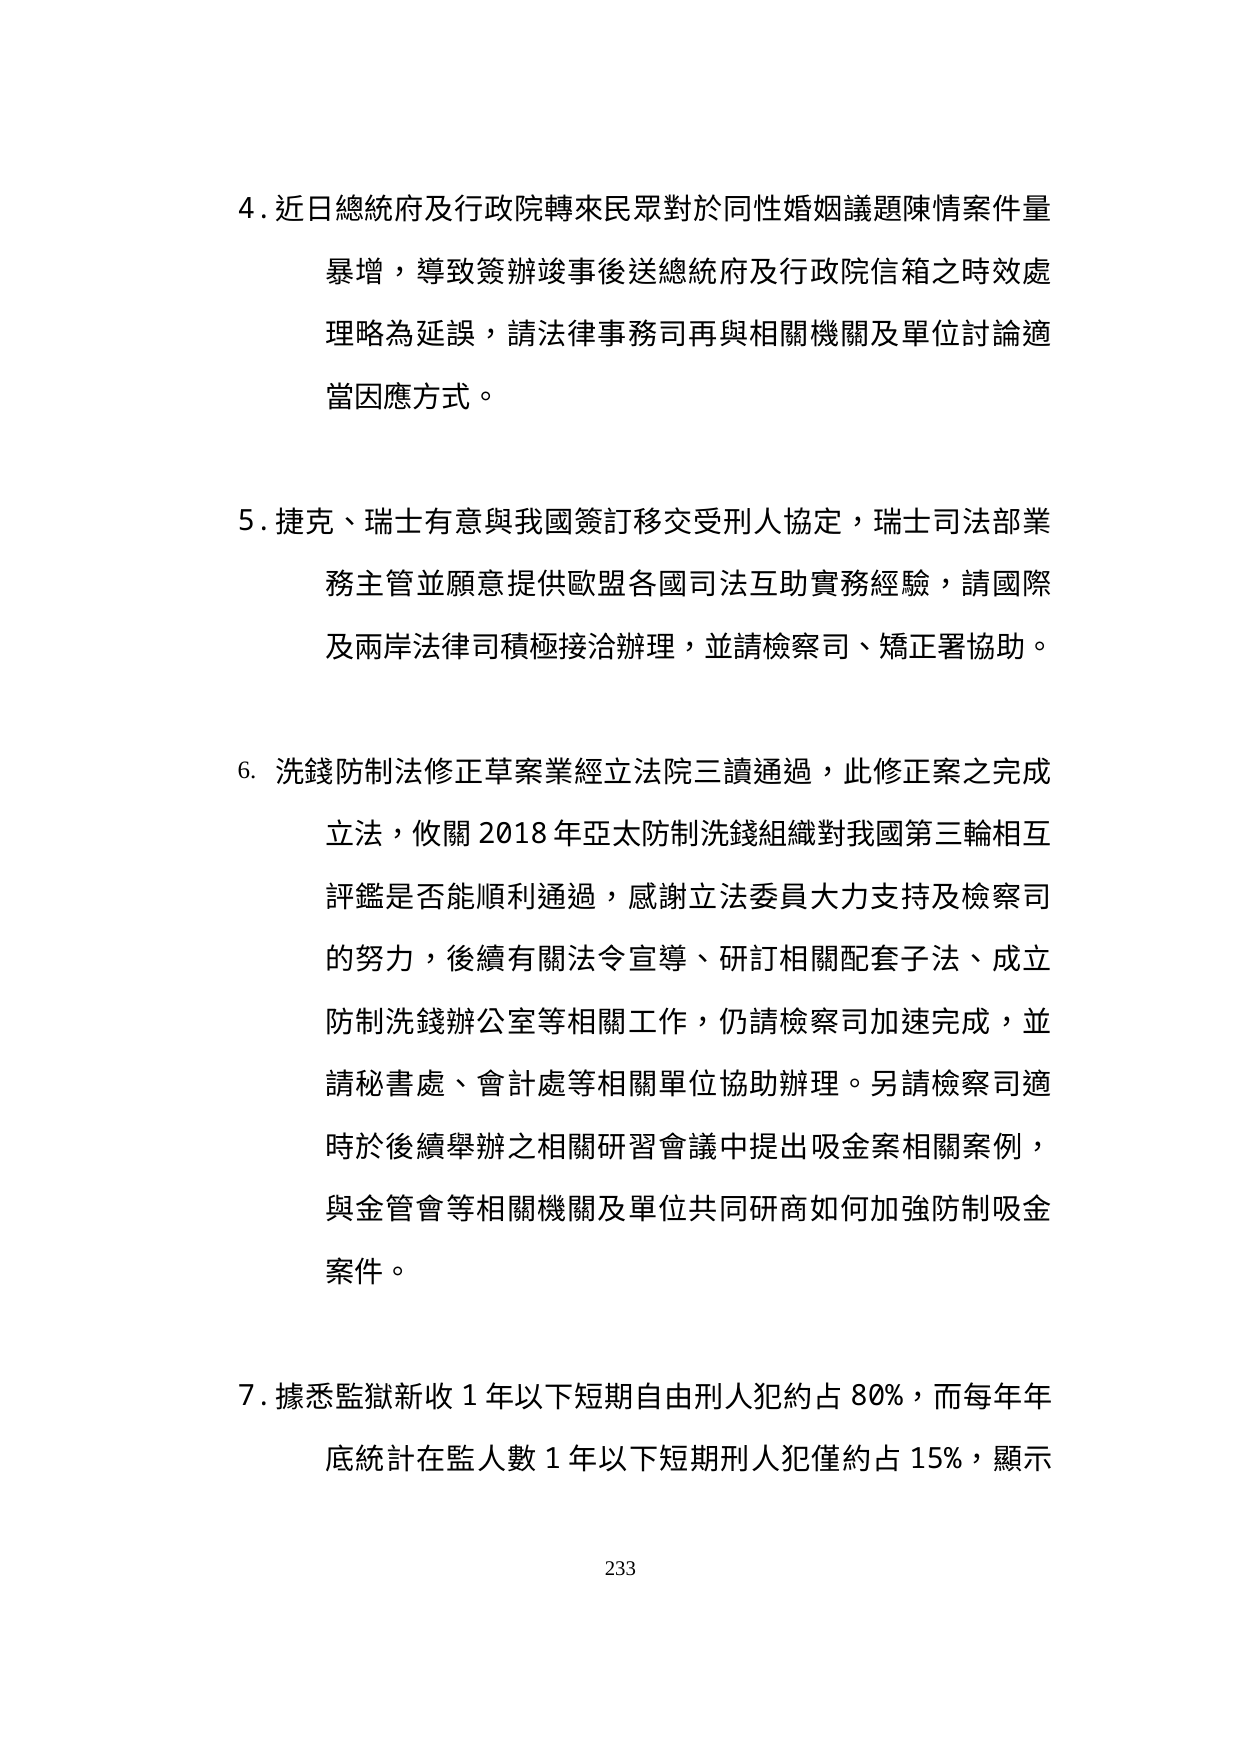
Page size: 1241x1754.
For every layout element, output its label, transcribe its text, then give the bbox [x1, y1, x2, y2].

list 洗錢防制法修正草案業經立法院三讀通過，此修正案之完成立法，攸關2018年亞太防制洗錢組織對我國第三輪相互評鑑是否能順利通過，感謝立法委員大力支持及檢察司的努力，後續有關法令宣導、研訂相關配套子法、成立防制洗錢辦公室等相關工作，仍請檢察司加速完成，並請秘書處、會計處等相關單位協助辦理。另請檢察司適時於後續舉辦之相關研習會議中提出吸金案相關案例，與金管會等相關機關及單位共同研商如何加強防制吸金案件。 [237, 728, 1053, 1290]
list 近日總統府及行政院轉來民眾對於同性婚姻議題陳情案件量暴增，導致簽辦竣事後送總統府及行政院信箱之時效處理略為延誤，請法律事務司再與相關機關及單位討論適當因應方式。 [237, 165, 1053, 415]
list 捷克、瑞士有意與我國簽訂移交受刑人協定，瑞士司法部業務主管並願意提供歐盟各國司法互助實務經驗，請國際及兩岸法律司積極接洽辦理，並請檢察司、矯正署協助。 [237, 478, 1053, 665]
list 據悉監獄新收1年以下短期自由刑人犯約占80%，而每年年底統計在監人數1年以下短期刑人犯僅約占15%，顯示 [237, 1353, 1053, 1478]
